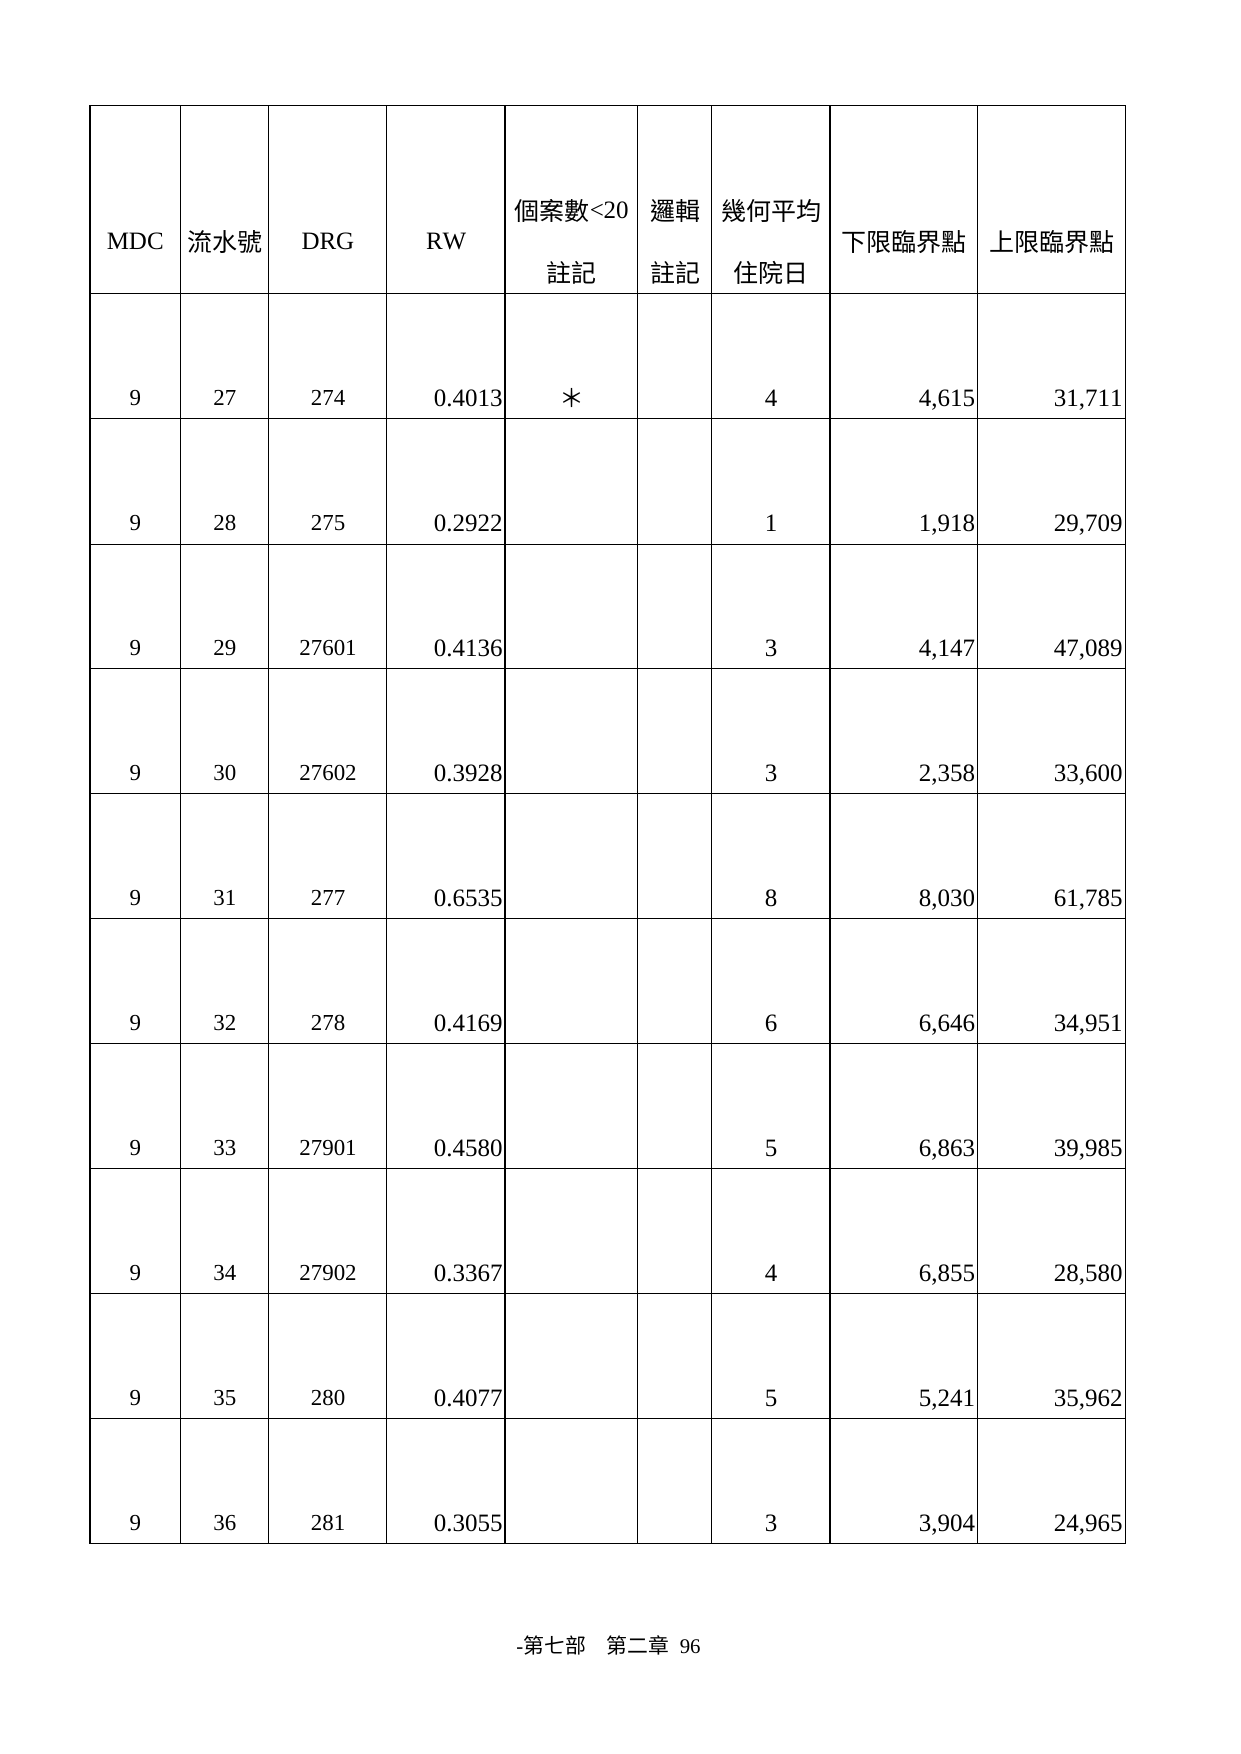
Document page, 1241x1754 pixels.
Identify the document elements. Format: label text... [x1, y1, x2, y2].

table_cell 9 [91, 1294, 180, 1418]
table_cell 9 [91, 794, 180, 918]
table_cell 9 [91, 1044, 180, 1168]
table_cell 0.3367 [387, 1169, 504, 1293]
table_cell 0.3055 [387, 1419, 504, 1543]
table_cell 2,358 [831, 669, 977, 793]
table_cell [506, 919, 637, 1043]
table_cell [506, 1169, 637, 1293]
table_cell 47,089 [978, 545, 1125, 668]
table_header 下限臨界點 [831, 106, 977, 293]
table_cell [638, 669, 711, 793]
table_cell 0.3928 [387, 669, 504, 793]
table_cell 9 [91, 1419, 180, 1543]
table_header 幾何平均住院日 [712, 106, 829, 293]
table_cell 4,147 [831, 545, 977, 668]
table_cell 3 [712, 669, 829, 793]
table_cell 4,615 [831, 294, 977, 418]
table_cell 9 [91, 545, 180, 668]
table_cell 28,580 [978, 1169, 1125, 1293]
table_cell [506, 669, 637, 793]
table_cell 9 [91, 294, 180, 418]
table_cell [638, 294, 711, 418]
table_cell [638, 1294, 711, 1418]
table_cell 27901 [269, 1044, 386, 1168]
table_cell [638, 794, 711, 918]
table_cell [638, 1419, 711, 1543]
table_cell 32 [181, 919, 268, 1043]
table_cell [506, 1294, 637, 1418]
table_header 流水號 [181, 106, 268, 293]
table_header 上限臨界點 [978, 106, 1125, 293]
table_cell 0.4580 [387, 1044, 504, 1168]
table_cell 277 [269, 794, 386, 918]
table_cell 35,962 [978, 1294, 1125, 1418]
table_cell 274 [269, 294, 386, 418]
table_cell 9 [91, 919, 180, 1043]
table_cell 5 [712, 1294, 829, 1418]
table_cell 0.4169 [387, 919, 504, 1043]
table_cell 31 [181, 794, 268, 918]
table_cell 8,030 [831, 794, 977, 918]
table_cell 3 [712, 545, 829, 668]
table_cell 61,785 [978, 794, 1125, 918]
table_cell 34,951 [978, 919, 1125, 1043]
table_cell 281 [269, 1419, 386, 1543]
table_cell 3 [712, 1419, 829, 1543]
table_cell 39,985 [978, 1044, 1125, 1168]
table_cell 29 [181, 545, 268, 668]
table_cell 33 [181, 1044, 268, 1168]
table_cell 0.4013 [387, 294, 504, 418]
table_cell [638, 545, 711, 668]
table_cell [638, 419, 711, 543]
table_header 個案數<20註記 [506, 106, 637, 293]
table_cell 5,241 [831, 1294, 977, 1418]
table_cell [506, 1044, 637, 1168]
table_cell 1,918 [831, 419, 977, 543]
table_cell 0.6535 [387, 794, 504, 918]
table_header MDC [91, 106, 180, 293]
table_cell [638, 1169, 711, 1293]
table_cell 8 [712, 794, 829, 918]
table_cell 4 [712, 1169, 829, 1293]
table_cell ＊ [506, 294, 637, 418]
table_cell 4 [712, 294, 829, 418]
table_cell [638, 1044, 711, 1168]
table_cell 275 [269, 419, 386, 543]
table_cell 0.2922 [387, 419, 504, 543]
table_header DRG [269, 106, 386, 293]
table_cell 0.4136 [387, 545, 504, 668]
table_cell 5 [712, 1044, 829, 1168]
table_cell 33,600 [978, 669, 1125, 793]
table_cell 36 [181, 1419, 268, 1543]
table_cell 35 [181, 1294, 268, 1418]
table_cell 27602 [269, 669, 386, 793]
table_cell 9 [91, 419, 180, 543]
table_cell 27902 [269, 1169, 386, 1293]
table_cell 278 [269, 919, 386, 1043]
table_cell [506, 1419, 637, 1543]
table_cell 6 [712, 919, 829, 1043]
table_cell [638, 919, 711, 1043]
table_cell 31,711 [978, 294, 1125, 418]
table_cell 0.4077 [387, 1294, 504, 1418]
table_cell 6,863 [831, 1044, 977, 1168]
table_header 邏輯註記 [638, 106, 711, 293]
table_cell [506, 419, 637, 543]
table_cell 29,709 [978, 419, 1125, 543]
table_cell 6,855 [831, 1169, 977, 1293]
table_cell 280 [269, 1294, 386, 1418]
table_cell [506, 794, 637, 918]
table_cell [506, 545, 637, 668]
table_cell 34 [181, 1169, 268, 1293]
table_cell 24,965 [978, 1419, 1125, 1543]
table_cell 3,904 [831, 1419, 977, 1543]
table_cell 6,646 [831, 919, 977, 1043]
table_cell 27601 [269, 545, 386, 668]
table_cell 9 [91, 669, 180, 793]
table_cell 9 [91, 1169, 180, 1293]
table_cell 30 [181, 669, 268, 793]
table_header RW [387, 106, 504, 293]
table_cell 27 [181, 294, 268, 418]
table_cell 28 [181, 419, 268, 543]
table_cell 1 [712, 419, 829, 543]
